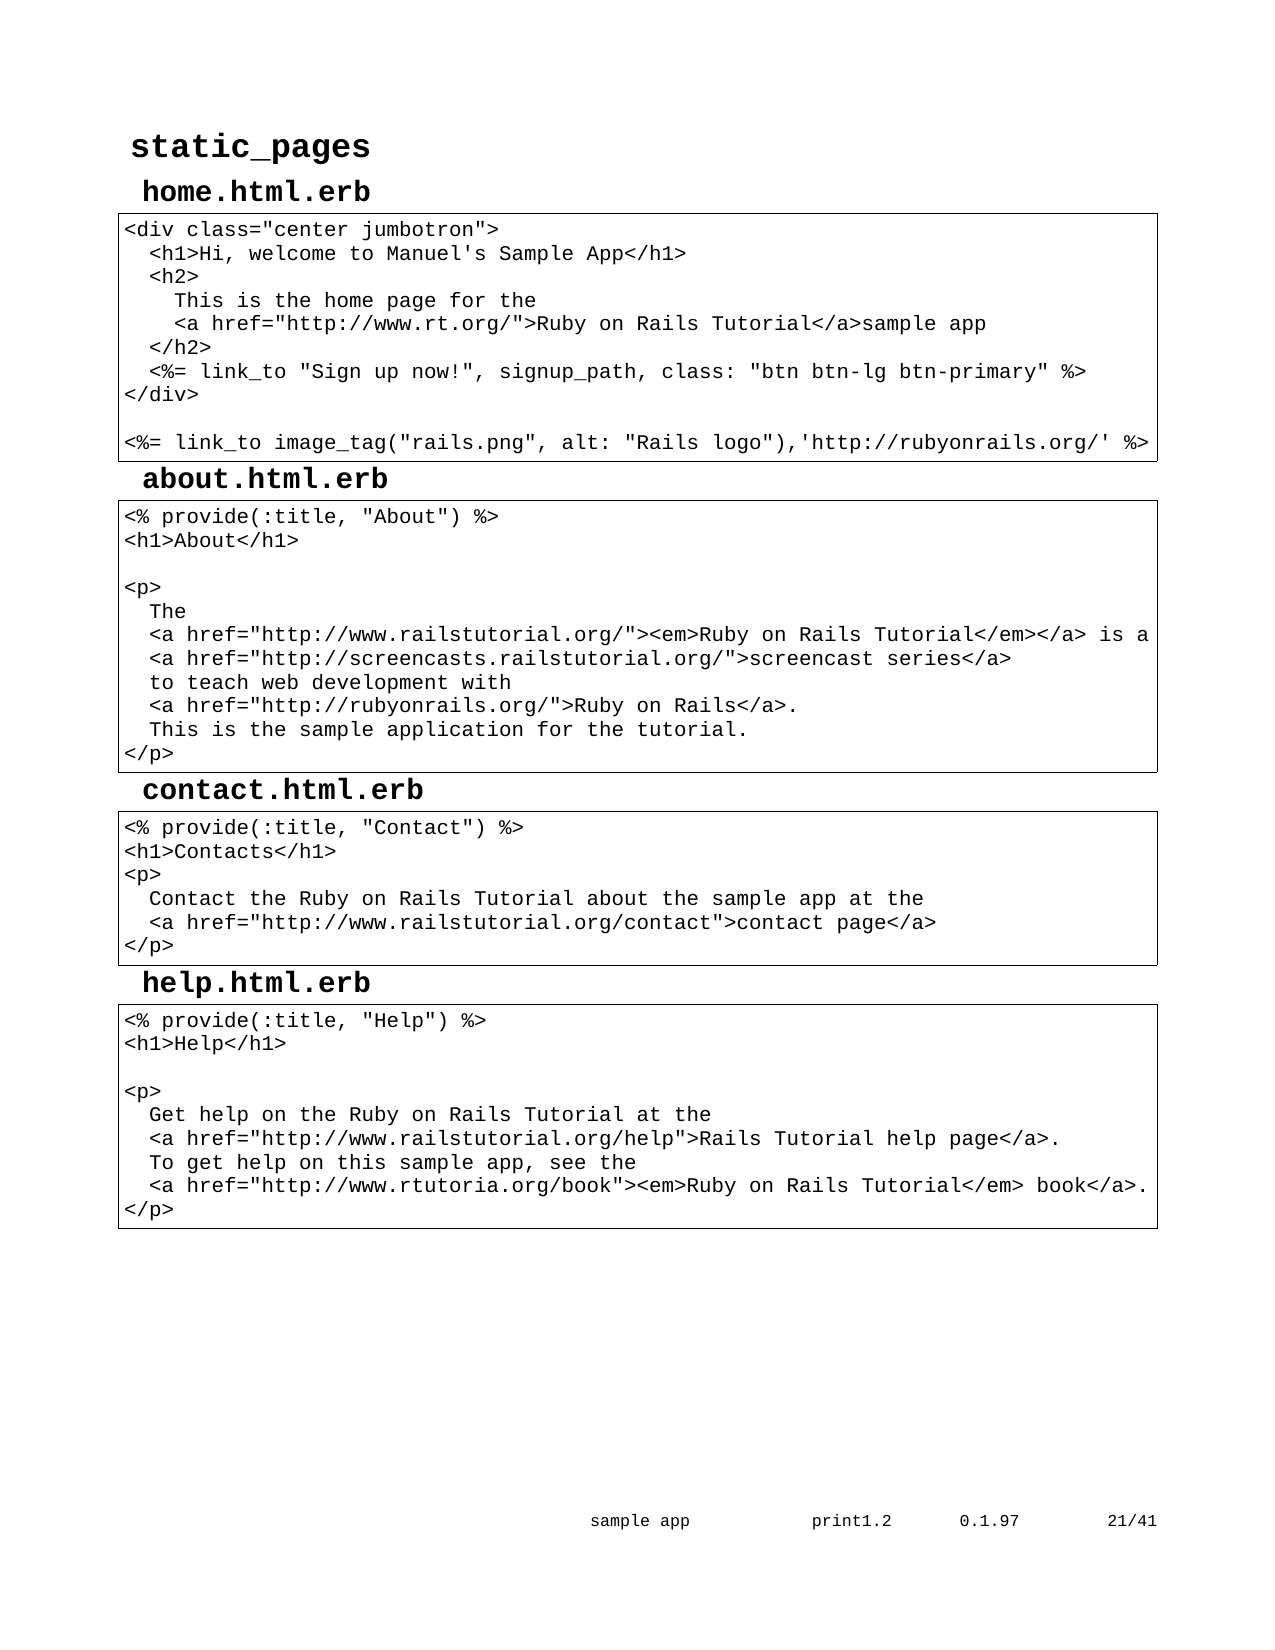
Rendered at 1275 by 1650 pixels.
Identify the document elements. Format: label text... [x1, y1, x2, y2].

table_header <div class="center jumbotron"> <h1>Hi, welcome to Manuel's Sample App</h1> <h2> This is the home page for the <a href="http://www.rt.org/">Ruby on Rails Tutorial</a>sample app </h2> <%= link_to "Sign up now!", signup_path, class: "btn btn-lg btn-primary" %> </div> <%= link_to image_tag("rails.png", alt: "Rails logo"),'http://rubyonrails.org/' %> [119, 214, 1157, 461]
subtitle contact.html.erb [142, 775, 1157, 808]
table_header <% provide(:title, "About") %> <h1>About</h1> <p> The <a href="http://www.railstutorial.org/"><em>Ruby on Rails Tutorial</em></a> is a <a href="http://screencasts.railstutorial.org/">screencast series</a> to teach web development with <a href="http://rubyonrails.org/">Ruby on Rails</a>. This is the sample application for the tutorial. </p> [119, 501, 1157, 772]
subtitle home.html.erb [142, 177, 1157, 210]
table_header <% provide(:title, "Help") %> <h1>Help</h1> <p> Get help on the Ruby on Rails Tutorial at the <a href="http://www.railstutorial.org/help">Rails Tutorial help page</a>. To get help on this sample app, see the <a href="http://www.rtutoria.org/book"><em>Ruby on Rails Tutorial</em> book</a>. </p> [119, 1005, 1157, 1228]
subtitle help.html.erb [142, 968, 1157, 1001]
subtitle about.html.erb [142, 464, 1157, 497]
table_header <% provide(:title, "Contact") %> <h1>Contacts</h1> <p> Contact the Ruby on Rails Tutorial about the sample app at the <a href="http://www.railstutorial.org/contact">contact page</a> </p> [119, 812, 1157, 965]
subtitle static_pages [130, 130, 1157, 168]
